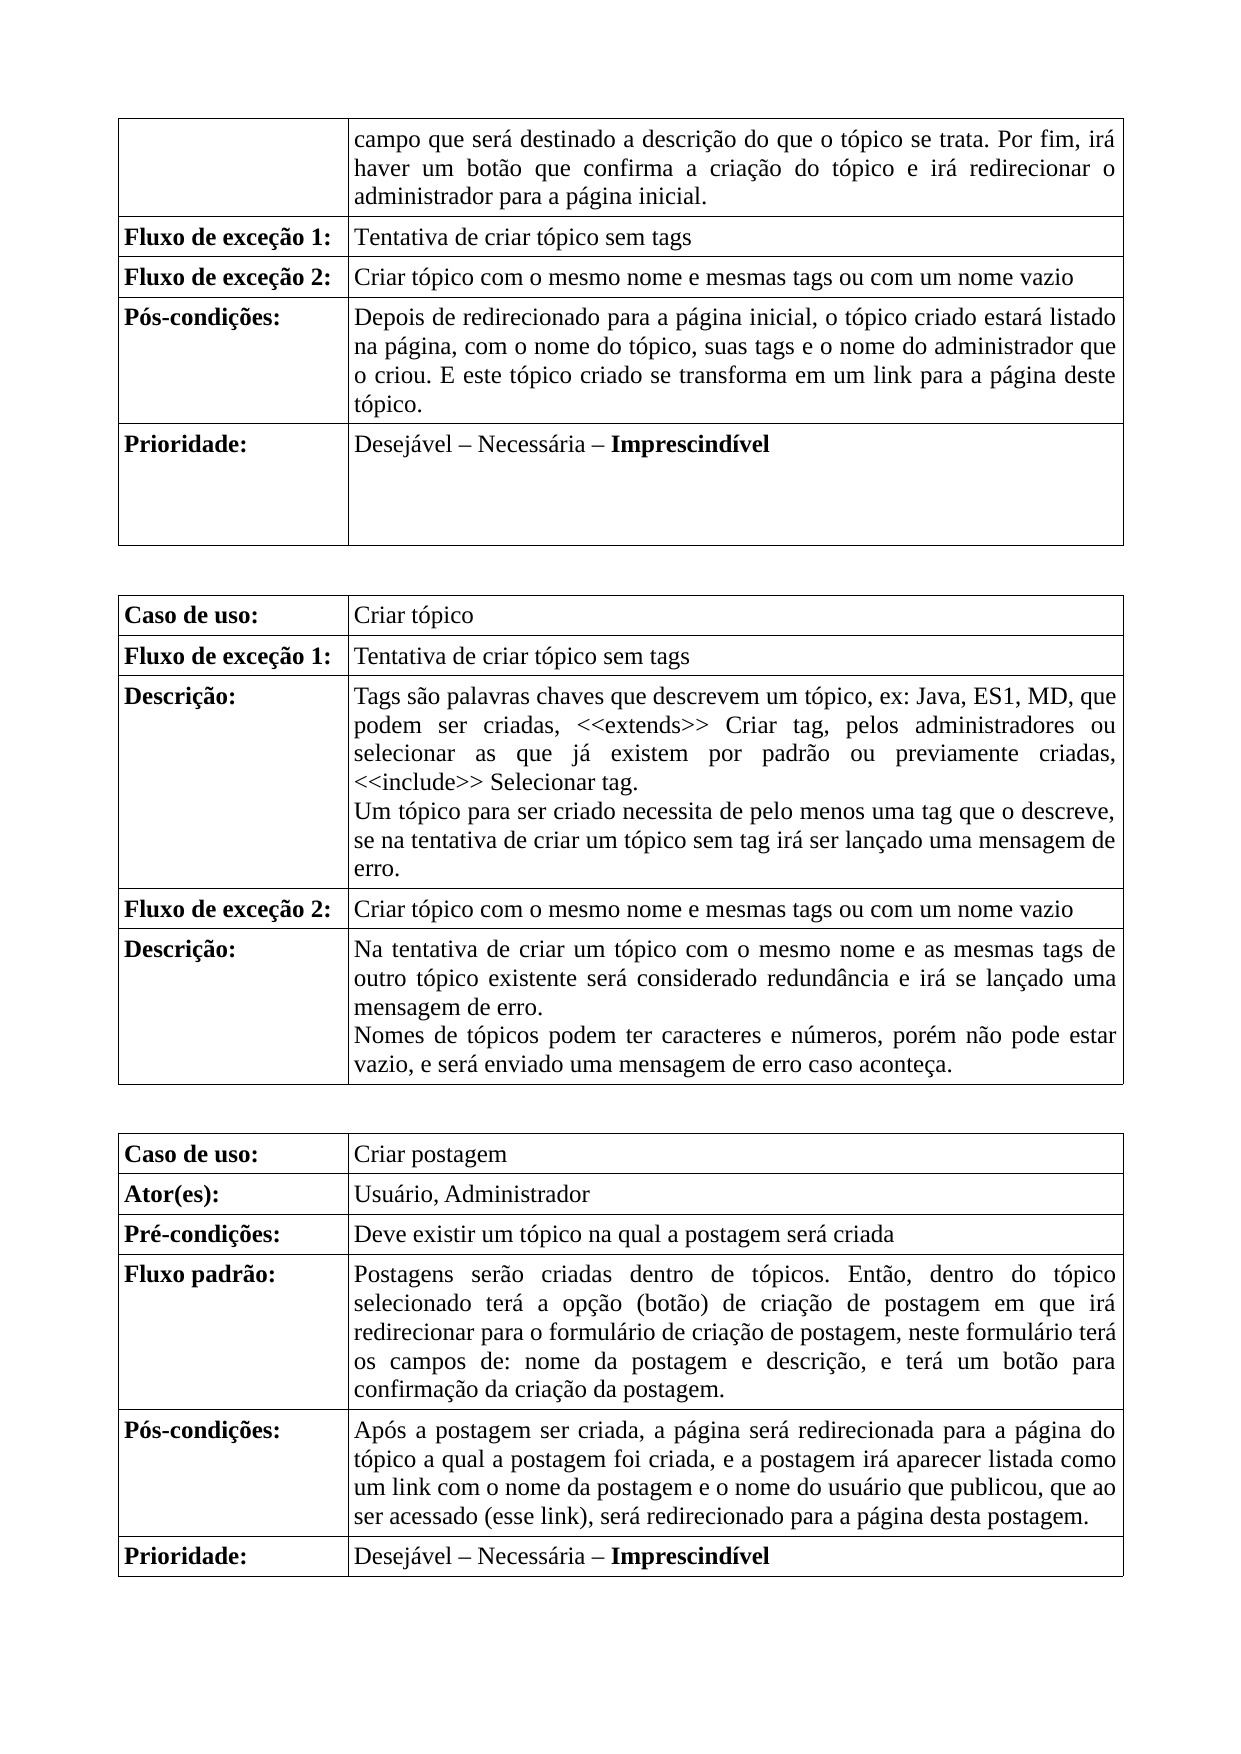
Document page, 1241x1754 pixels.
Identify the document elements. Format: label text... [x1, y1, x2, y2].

table_cell Tentativa de criar tópico sem tags [349, 217, 1123, 256]
table_cell Criar tópico com o mesmo nome e mesmas tags ou com um nome vazio [349, 257, 1123, 297]
table_cell Fluxo de exceção 2: [119, 889, 348, 928]
table_cell Fluxo de exceção 2: [119, 257, 348, 297]
table_header Criar tópico [349, 596, 1123, 635]
table_cell Descrição: [119, 929, 348, 1084]
table_cell campo que será destinado a descrição do que o tópico se trata. Por fim, irá haver um botão que confirma a criação do tópico e irá redirecionar o administrador para a página inicial. [349, 119, 1123, 216]
table_header Criar postagem [349, 1134, 1123, 1173]
table_cell Pré-condições: [119, 1215, 348, 1254]
table_cell Postagens serão criadas dentro de tópicos. Então, dentro do tópico selecionado terá a opção (botão) de criação de postagem em que irá redirecionar para o formulário de criação de postagem, neste formulário terá os campos de: nome da postagem e descrição, e terá um botão para confirmação da criação da postagem. [349, 1255, 1123, 1409]
table_cell Desejável – Necessária – Imprescindível [349, 1537, 1123, 1576]
table_cell Tags são palavras chaves que descrevem um tópico, ex: Java, ES1, MD, que podem ser criadas, <<extends>> Criar tag, pelos administradores ou selecionar as que já existem por padrão ou previamente criadas, <<include>> Selecionar tag. Um tópico para ser criado necessita de pelo menos uma tag que o descreve, se na tentativa de criar um tópico sem tag irá ser lançado uma mensagem de erro. [349, 676, 1123, 888]
table_cell Pós-condições: [119, 1410, 348, 1536]
table_cell Fluxo de exceção 1: [119, 636, 348, 675]
table_cell Na tentativa de criar um tópico com o mesmo nome e as mesmas tags de outro tópico existente será considerado redundância e irá se lançado uma mensagem de erro. Nomes de tópicos podem ter caracteres e números, porém não pode estar vazio, e será enviado uma mensagem de erro caso aconteça. [349, 929, 1123, 1084]
table_header Caso de uso: [119, 1134, 348, 1173]
table_cell Ator(es): [119, 1174, 348, 1213]
table_cell Tentativa de criar tópico sem tags [349, 636, 1123, 675]
table_cell Prioridade: [119, 1537, 348, 1576]
table_cell Usuário, Administrador [349, 1174, 1123, 1213]
table_cell Fluxo de exceção 1: [119, 217, 348, 256]
table_cell Criar tópico com o mesmo nome e mesmas tags ou com um nome vazio [349, 889, 1123, 928]
table_header Caso de uso: [119, 596, 348, 635]
table_cell Pós-condições: [119, 298, 348, 423]
table_cell Deve existir um tópico na qual a postagem será criada [349, 1215, 1123, 1254]
table_cell Descrição: [119, 676, 348, 888]
table_cell Após a postagem ser criada, a página será redirecionada para a página do tópico a qual a postagem foi criada, e a postagem irá aparecer listada como um link com o nome da postagem e o nome do usuário que publicou, que ao ser acessado (esse link), será redirecionado para a página desta postagem. [349, 1410, 1123, 1536]
table_cell Fluxo padrão: [119, 1255, 348, 1409]
table_cell Prioridade: [119, 424, 348, 545]
table_cell Desejável – Necessária – Imprescindível [349, 424, 1123, 545]
table_cell [119, 119, 348, 216]
table_cell Depois de redirecionado para a página inicial, o tópico criado estará listado na página, com o nome do tópico, suas tags e o nome do administrador que o criou. E este tópico criado se transforma em um link para a página deste tópico. [349, 298, 1123, 423]
